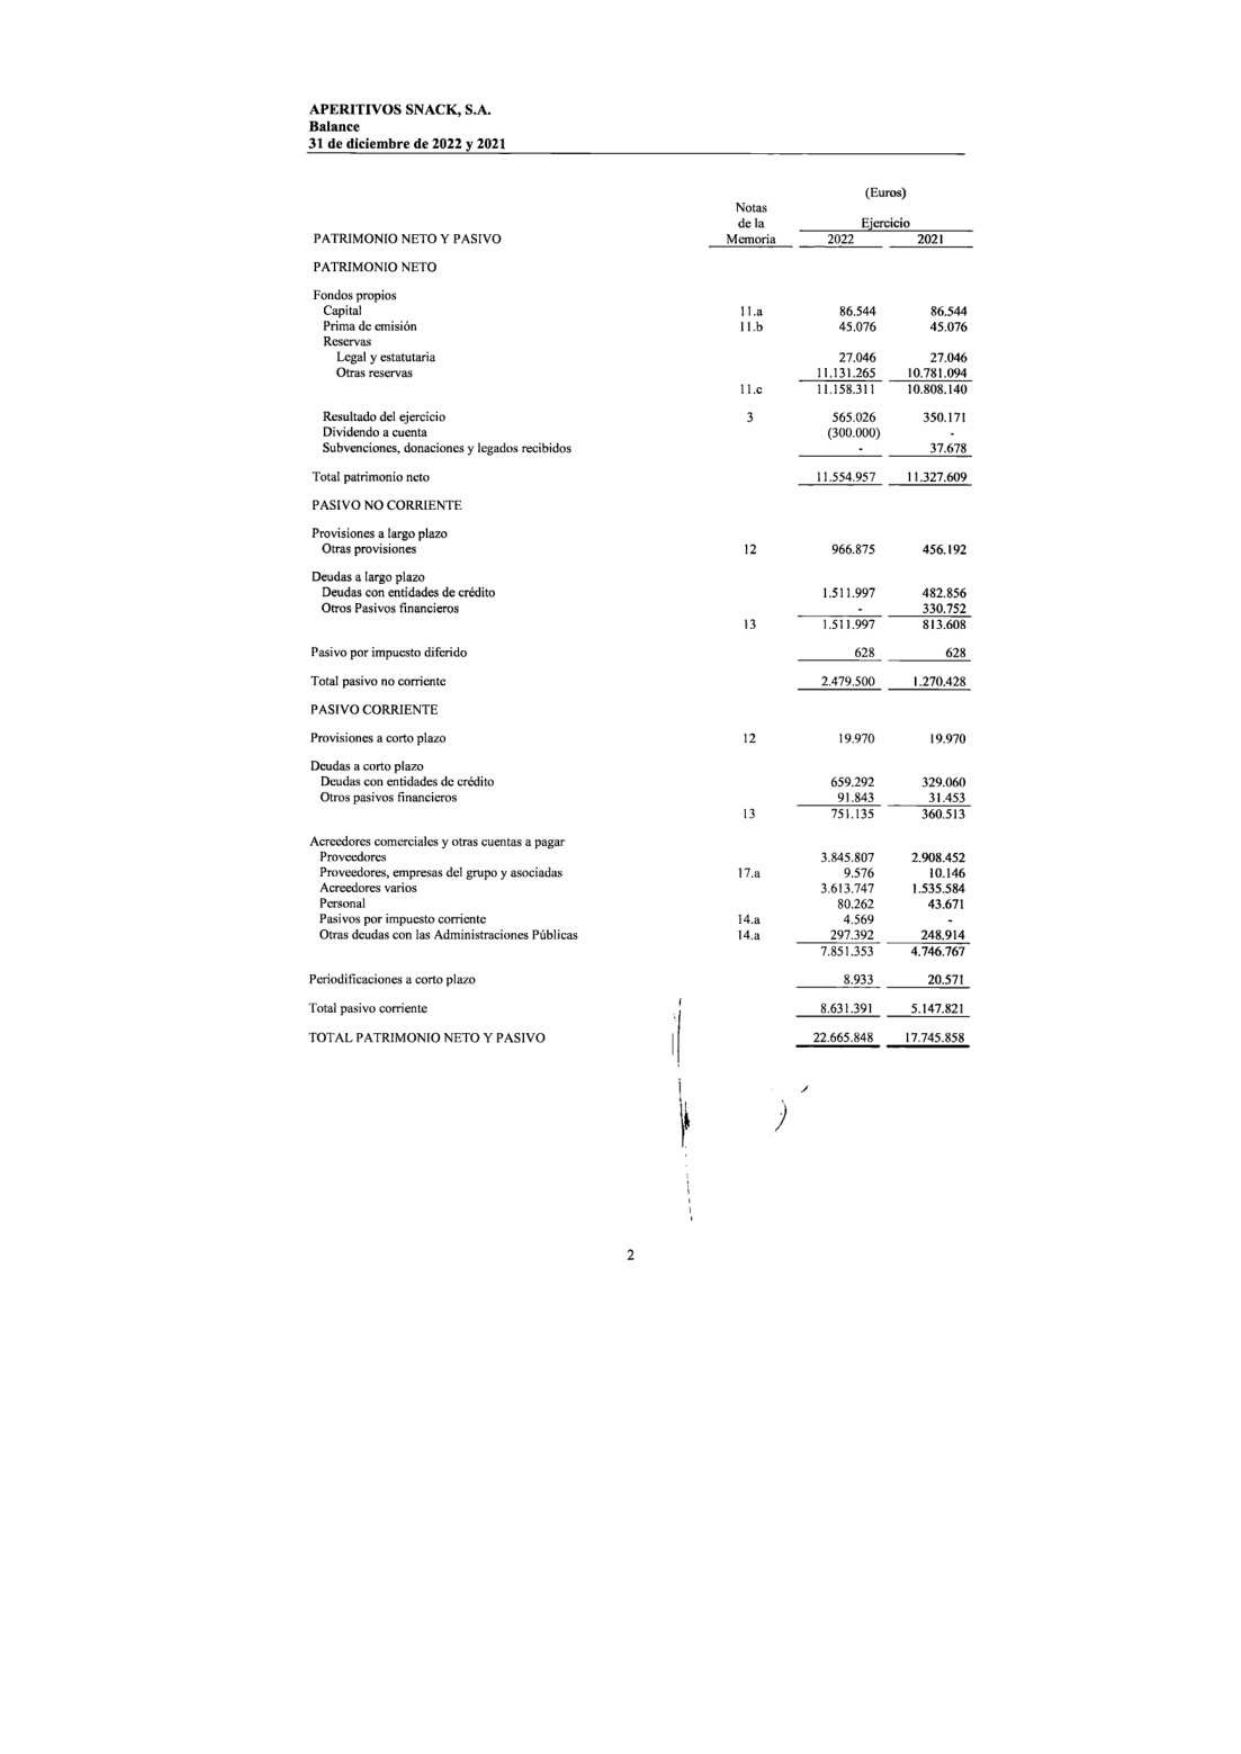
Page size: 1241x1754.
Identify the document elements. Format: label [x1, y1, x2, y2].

picture [118, 0, 1123, 1420]
